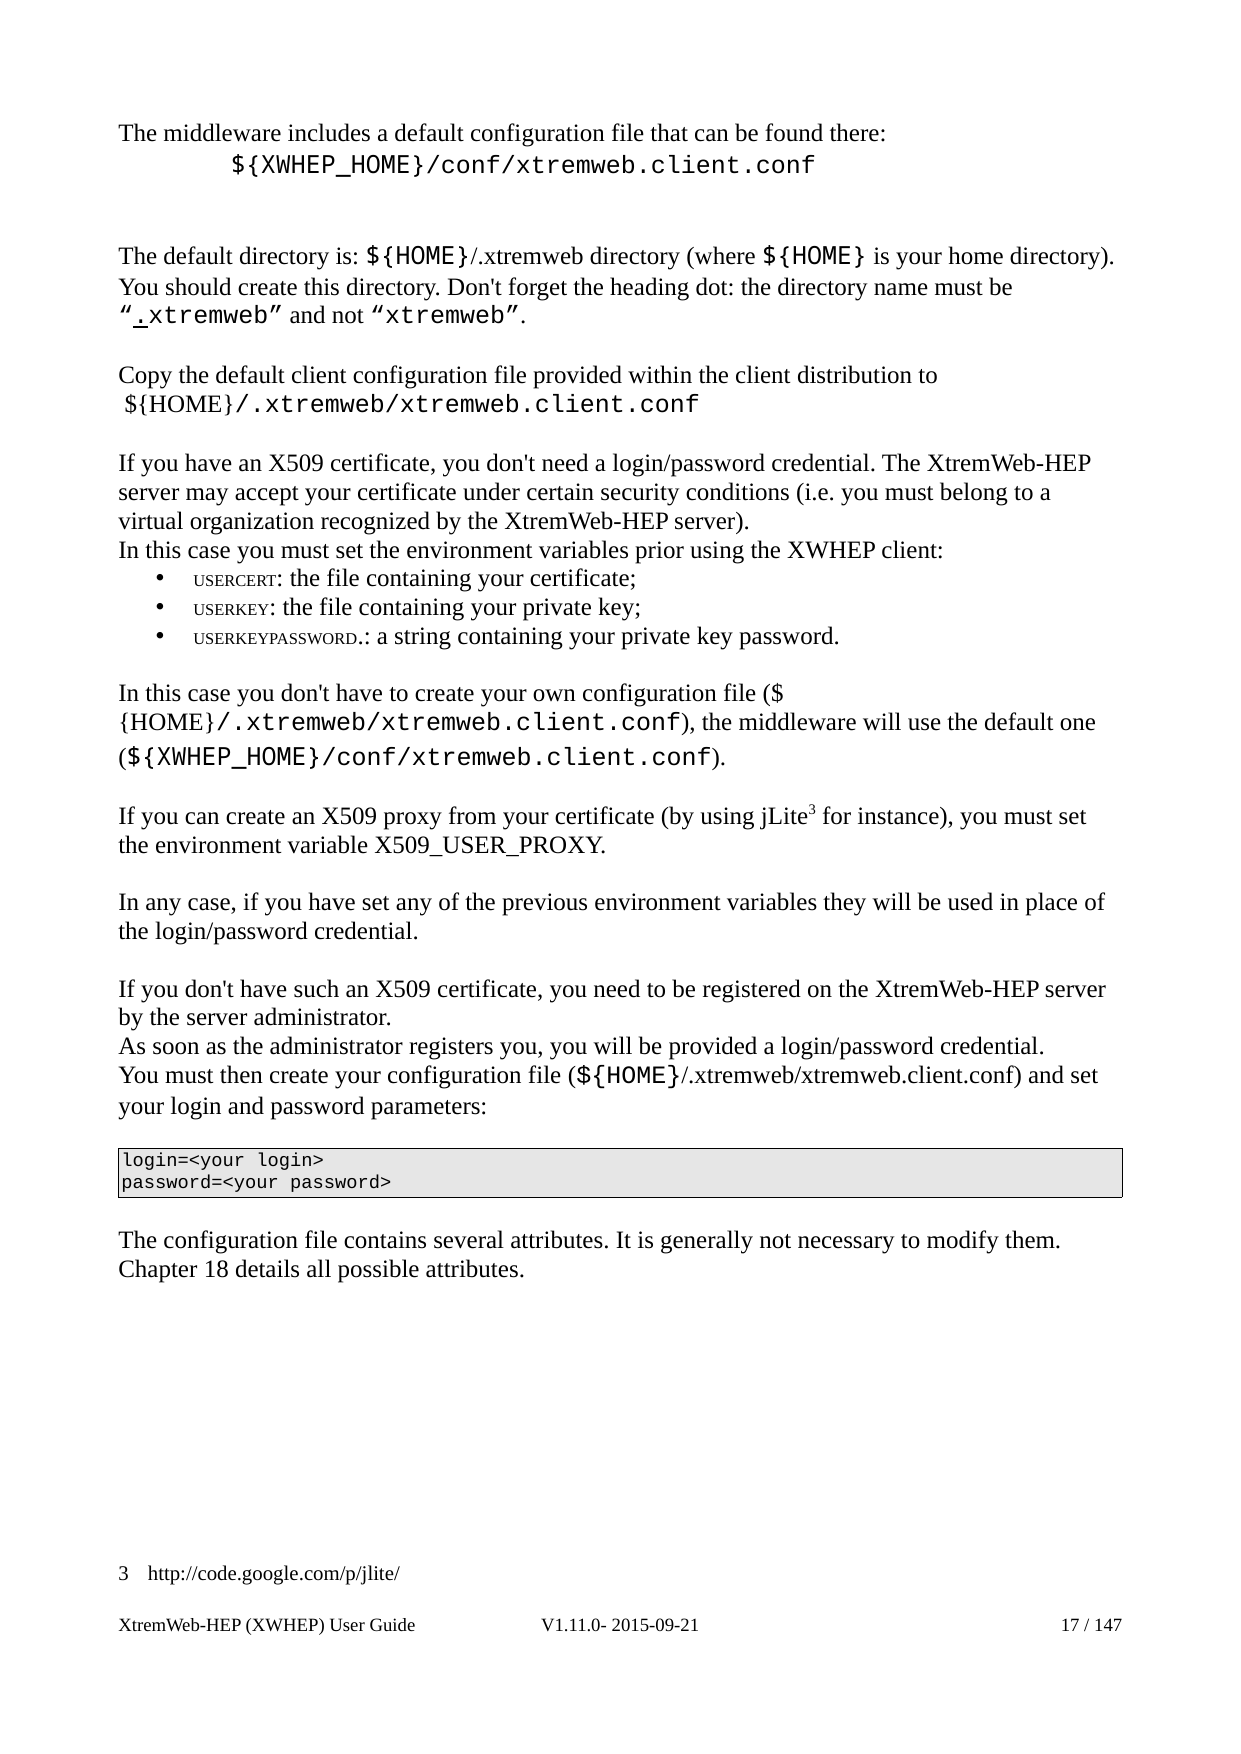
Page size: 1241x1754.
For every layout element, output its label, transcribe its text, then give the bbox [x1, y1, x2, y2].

list userkeypassword.: a string containing your private key password. [156, 621, 1122, 650]
text ${HOME}/.xtremweb/xtremweb.client.conf [118, 389, 1122, 420]
text In any case, if you have set any of the previous environment variables they will be used in place of the login/password credential. [118, 887, 1122, 945]
text If you can create an X509 proxy from your certificate (by using jLite for instance), you must set the environment variable X509_USER_PROXY. [118, 801, 1122, 859]
text If you don't have such an X509 certificate, you need to be registered on the XtremWeb-HEP server by the server administrator. [118, 974, 1122, 1031]
text The middleware includes a default configuration file that can be found there: [118, 118, 1122, 147]
text http://code.google.com/p/jlite/ [118, 1561, 1122, 1585]
text If you have an X509 certificate, you don't need a login/password credential. The XtremWeb-HEP server may accept your certificate under certain security conditions (i.e. you must belong to a virtual organization recognized by the XtremWeb-HEP server). In this case you must set the environment variables prior using the XWHEP client: [118, 448, 1122, 563]
list usercert: the file containing your certificate; [156, 563, 1122, 592]
text You must then create your configuration file (${HOME}/.xtremweb/xtremweb.client.conf) and set your login and password parameters: [118, 1060, 1122, 1119]
text You should create this directory. Don't forget the heading dot: the directory name must be “.xtremweb” and not “xtremweb”. [118, 272, 1122, 331]
text In this case you don't have to create your own configuration file (${HOME}/.xtremweb/xtremweb.client.conf), the middleware will use the default one (${XWHEP_HOME}/conf/xtremweb.client.conf). [118, 678, 1122, 772]
list userkey: the file containing your private key; [156, 592, 1122, 621]
text Copy the default client configuration file provided within the client distribution to [118, 360, 1122, 389]
text login=<your login> [119, 1149, 1122, 1169]
text password=<your password> [119, 1169, 1122, 1197]
text The default directory is: ${HOME}/.xtremweb directory (where ${HOME} is your home directory). [118, 238, 1122, 272]
list ${XWHEP_HOME}/conf/xtremweb.client.conf [193, 147, 1122, 181]
text The configuration file contains several attributes. It is generally not necessary to modify them. Chapter 18 details all possible attributes. [118, 1226, 1122, 1283]
text As soon as the administrator registers you, you will be provided a login/password credential. [118, 1031, 1122, 1060]
